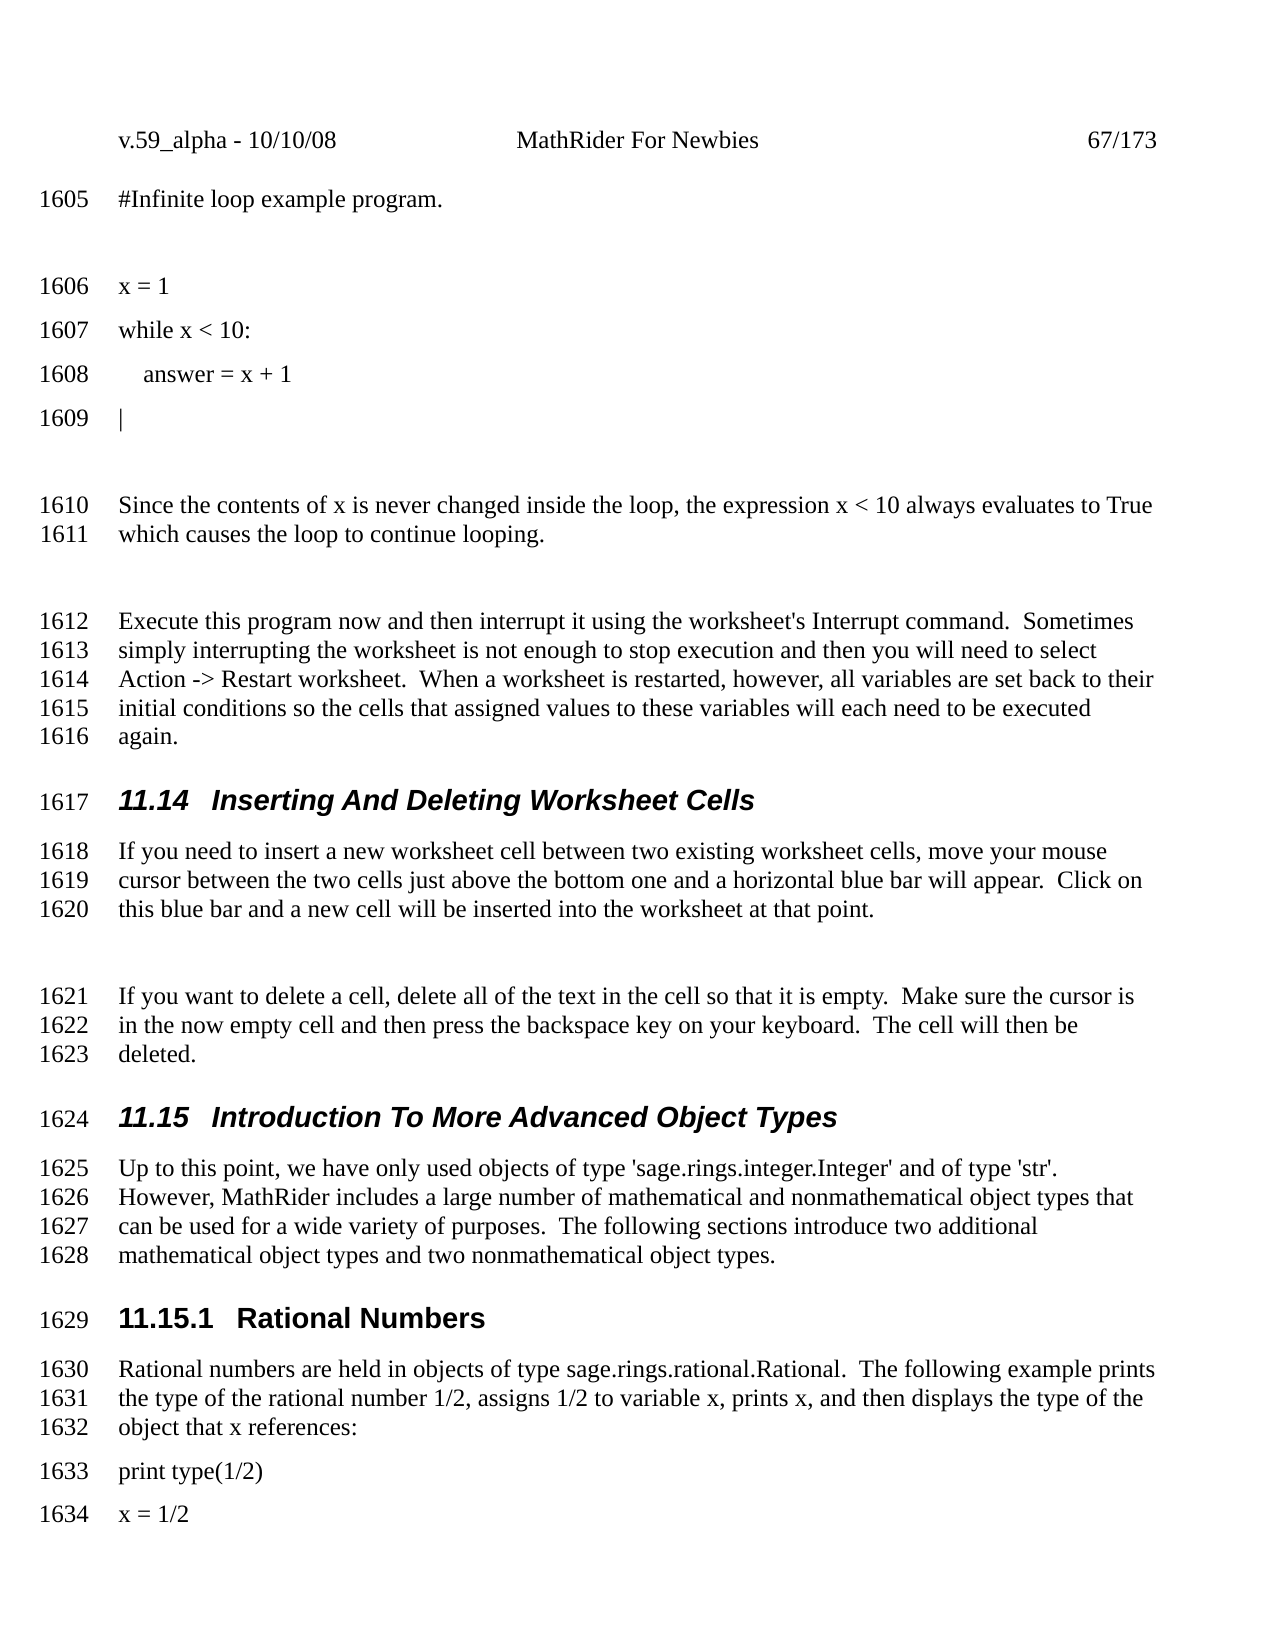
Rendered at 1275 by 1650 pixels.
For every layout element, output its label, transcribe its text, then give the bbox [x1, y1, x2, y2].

text x = 1/2 [118, 1499, 1157, 1528]
subtitle Inserting And Deleting Worksheet Cells [118, 783, 1157, 816]
subtitle Rational Numbers [118, 1301, 1157, 1334]
text Since the contents of x is never changed inside the loop, the expression x < 10 always evaluates to True which causes the loop to continue looping. [118, 490, 1157, 548]
text Rational numbers are held in objects of type sage.rings.rational.Rational. The following example prints the type of the rational number 1/2, assigns 1/2 to variable x, prints x, and then displays the type of the object that x references: [118, 1354, 1157, 1441]
text If you want to delete a cell, delete all of the text in the cell so that it is empty. Make sure the cursor is in the now empty cell and then press the backspace key on your keyboard. The cell will then be deleted. [118, 981, 1157, 1067]
text Up to this point, we have only used objects of type 'sage.rings.integer.Integer' and of type 'str'. However, MathRider includes a large number of mathematical and nonmathematical object types that can be used for a wide variety of purposes. The following sections introduce two additional mathematical object types and two nonmathematical object types. [118, 1153, 1157, 1268]
text while x < 10: [118, 315, 1157, 344]
text If you need to insert a new worksheet cell between two existing worksheet cells, move your mouse cursor between the two cells just above the bottom one and a horizontal blue bar will appear. Click on this blue bar and a new cell will be inserted into the worksheet at that point. [118, 836, 1157, 922]
text answer = x + 1 [118, 359, 1157, 388]
subtitle Introduction To More Advanced Object Types [118, 1100, 1157, 1133]
text print type(1/2) [118, 1456, 1157, 1484]
text #Infinite loop example program. [118, 184, 1157, 213]
text | [118, 403, 1157, 431]
text x = 1 [118, 271, 1157, 300]
text Execute this program now and then interrupt it using the worksheet's Interrupt command. Sometimes simply interrupting the worksheet is not enough to stop execution and then you will need to select Action -> Restart worksheet. When a worksheet is restarted, however, all variables are set back to their initial conditions so the cells that assigned values to these variables will each need to be executed again. [118, 606, 1157, 750]
